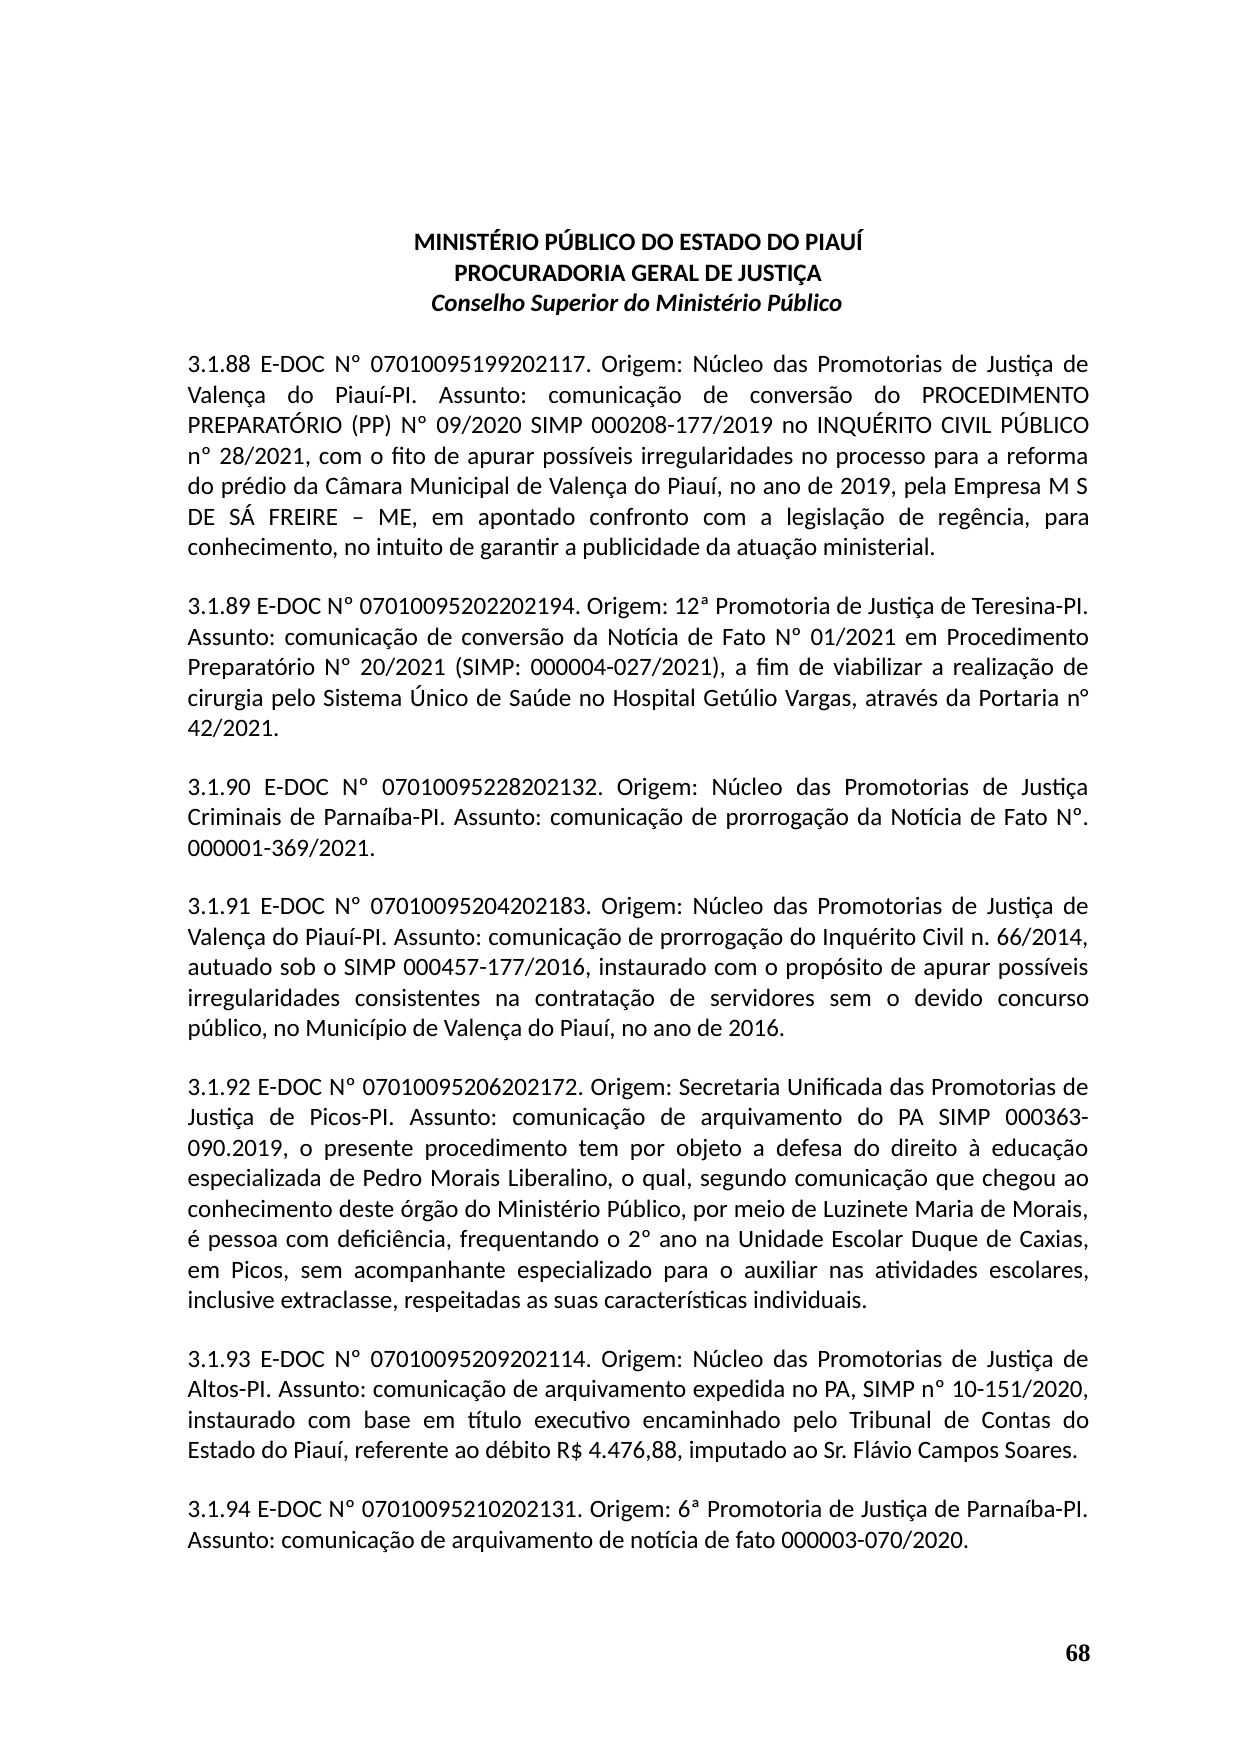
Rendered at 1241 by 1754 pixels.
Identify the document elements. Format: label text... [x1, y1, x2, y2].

text 3.1.90 E-DOC Nº 07010095228202132. Origem: Núcleo das Promotorias de Justiça Criminais de Parnaíba-PI. Assunto: comunicação de prorrogação da Notícia de Fato Nº. 000001-369/2021. [187, 771, 1090, 862]
text 3.1.93 E-DOC Nº 07010095209202114. Origem: Núcleo das Promotorias de Justiça de Altos-PI. Assunto: comunicação de arquivamento expedida no PA, SIMP nº 10-151/2020, instaurado com base em título executivo encaminhado pelo Tribunal de Contas do Estado do Piauí, referente ao débito R$ 4.476,88, imputado ao Sr. Flávio Campos Soares. [187, 1343, 1090, 1465]
text 3.1.92 E-DOC Nº 07010095206202172. Origem: Secretaria Unificada das Promotorias de Justiça de Picos-PI. Assunto: comunicação de arquivamento do PA SIMP 000363-090.2019, o presente procedimento tem por objeto a defesa do direito à educação especializada de Pedro Morais Liberalino, o qual, segundo comunicação que chegou ao conhecimento deste órgão do Ministério Público, por meio de Luzinete Maria de Morais, é pessoa com deficiência, frequentando o 2º ano na Unidade Escolar Duque de Caxias, em Picos, sem acompanhante especializado para o auxiliar nas atividades escolares, inclusive extraclasse, respeitadas as suas características individuais. [187, 1071, 1090, 1315]
text 3.1.89 E-DOC Nº 07010095202202194. Origem: 12ª Promotoria de Justiça de Teresina-PI. Assunto: comunicação de conversão da Notícia de Fato Nº 01/2021 em Procedimento Preparatório Nº 20/2021 (SIMP: 000004-027/2021), a fim de viabilizar a realização de cirurgia pelo Sistema Único de Saúde no Hospital Getúlio Vargas, através da Portaria n° 42/2021. [187, 590, 1090, 743]
text 3.1.91 E-DOC Nº 07010095204202183. Origem: Núcleo das Promotorias de Justiça de Valença do Piauí-PI. Assunto: comunicação de prorrogação do Inquérito Civil n. 66/2014, autuado sob o SIMP 000457-177/2016, instaurado com o propósito de apurar possíveis irregularidades consistentes na contratação de servidores sem o devido concurso público, no Município de Valença do Piauí, no ano de 2016. [187, 890, 1090, 1043]
text 3.1.88 E-DOC Nº 07010095199202117. Origem: Núcleo das Promotorias de Justiça de Valença do Piauí-PI. Assunto: comunicação de conversão do PROCEDIMENTO PREPARATÓRIO (PP) Nº 09/2020 SIMP 000208-177/2019 no INQUÉRITO CIVIL PÚBLICO nº 28/2021, com o fito de apurar possíveis irregularidades no processo para a reforma do prédio da Câmara Municipal de Valença do Piauí, no ano de 2019, pela Empresa M S DE SÁ FREIRE – ME, em apontado confronto com a legislação de regência, para conhecimento, no intuito de garantir a publicidade da atuação ministerial. [187, 348, 1090, 562]
text 3.1.94 E-DOC Nº 07010095210202131. Origem: 6ª Promotoria de Justiça de Parnaíba-PI. Assunto: comunicação de arquivamento de notícia de fato 000003-070/2020. [187, 1493, 1090, 1554]
